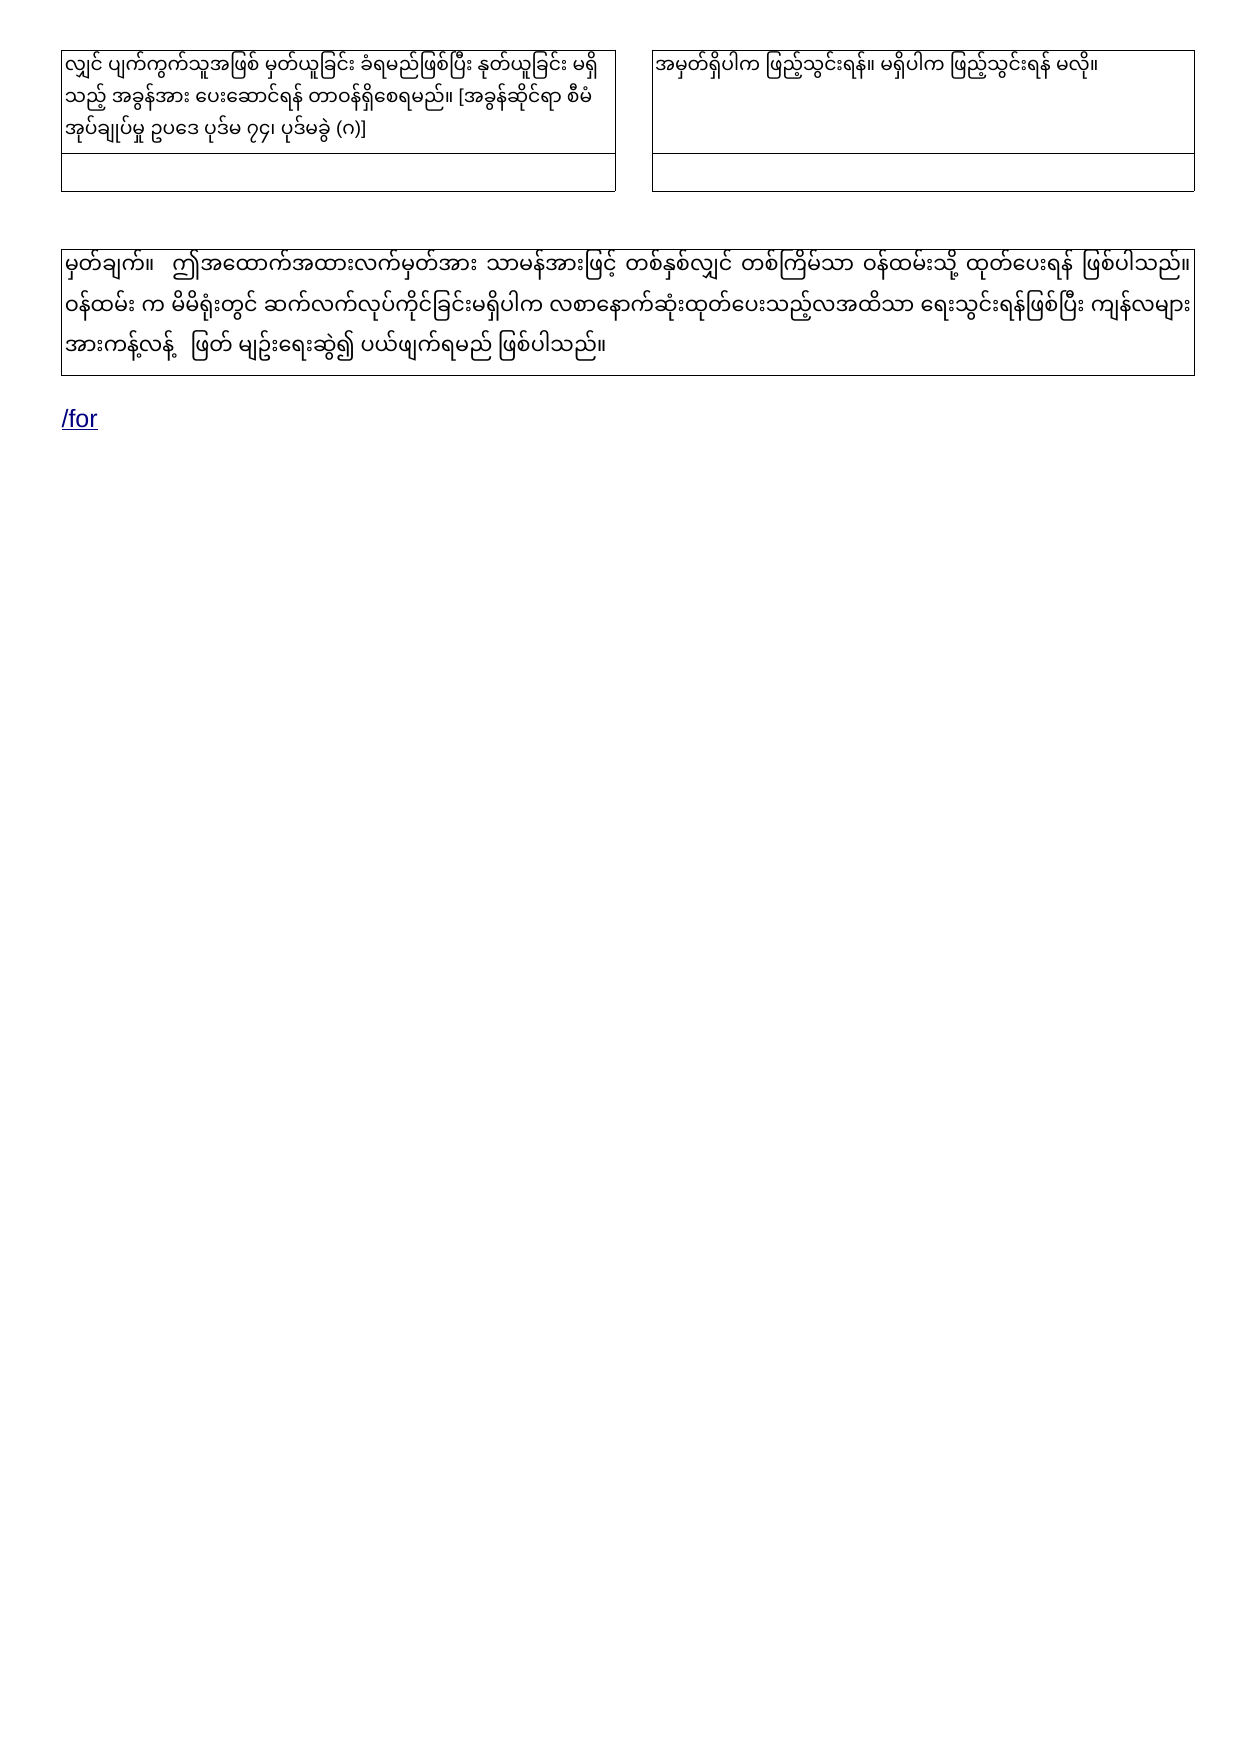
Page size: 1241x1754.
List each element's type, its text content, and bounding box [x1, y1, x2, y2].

table_cell [616, 153, 652, 191]
table_cell အမှတ်ရှိပါက ဖြည့်သွင်းရန်။ မရှိပါက ဖြည့်သွင်းရန် မလို။ [653, 51, 1194, 152]
table_cell လျှင် ပျက်ကွက်သူအဖြစ် မှတ်ယူခြင်း ခံရမည်ဖြစ်ပြီး နုတ်ယူခြင်း မရှိသည့် အခွန်အား ပေးဆောင်ရန် တာဝန်ရှိစေရမည်။ [အခွန်ဆိုင်ရာ စီမံအုပ်ချုပ်မှု ဥပဒေ ပုဒ်မ ၇၄၊ ပုဒ်မခွဲ (ဂ)] [62, 51, 615, 152]
table_cell [653, 154, 1194, 191]
table_cell [62, 154, 615, 191]
table_header မှတ်ချက်။ ဤအထောက်အထားလက်မှတ်အား သာမန်အားဖြင့် တစ်နှစ်လျှင် တစ်ကြိမ်သာ ဝန်ထမ်းသို့ ထုတ်‌ပေးရန် ဖြစ်ပါသည်။ ဝန်ထမ်း က မိမိရုံးတွင် ဆက်လက်လုပ်ကိုင်ခြင်းမရှိပါက လစာနောက်ဆုံးထုတ်ပေးသည့်လအထိသာ ရေးသွင်းရန်ဖြစ်ပြီး ကျန်လများအားကန့်လန့် ဖြတ် မျဥ်းရေးဆွဲ၍ ပယ်ဖျက်ရမည် ဖြစ်ပါသည်။ [62, 250, 1194, 375]
text /for [61, 404, 1194, 433]
table_cell [616, 50, 652, 152]
